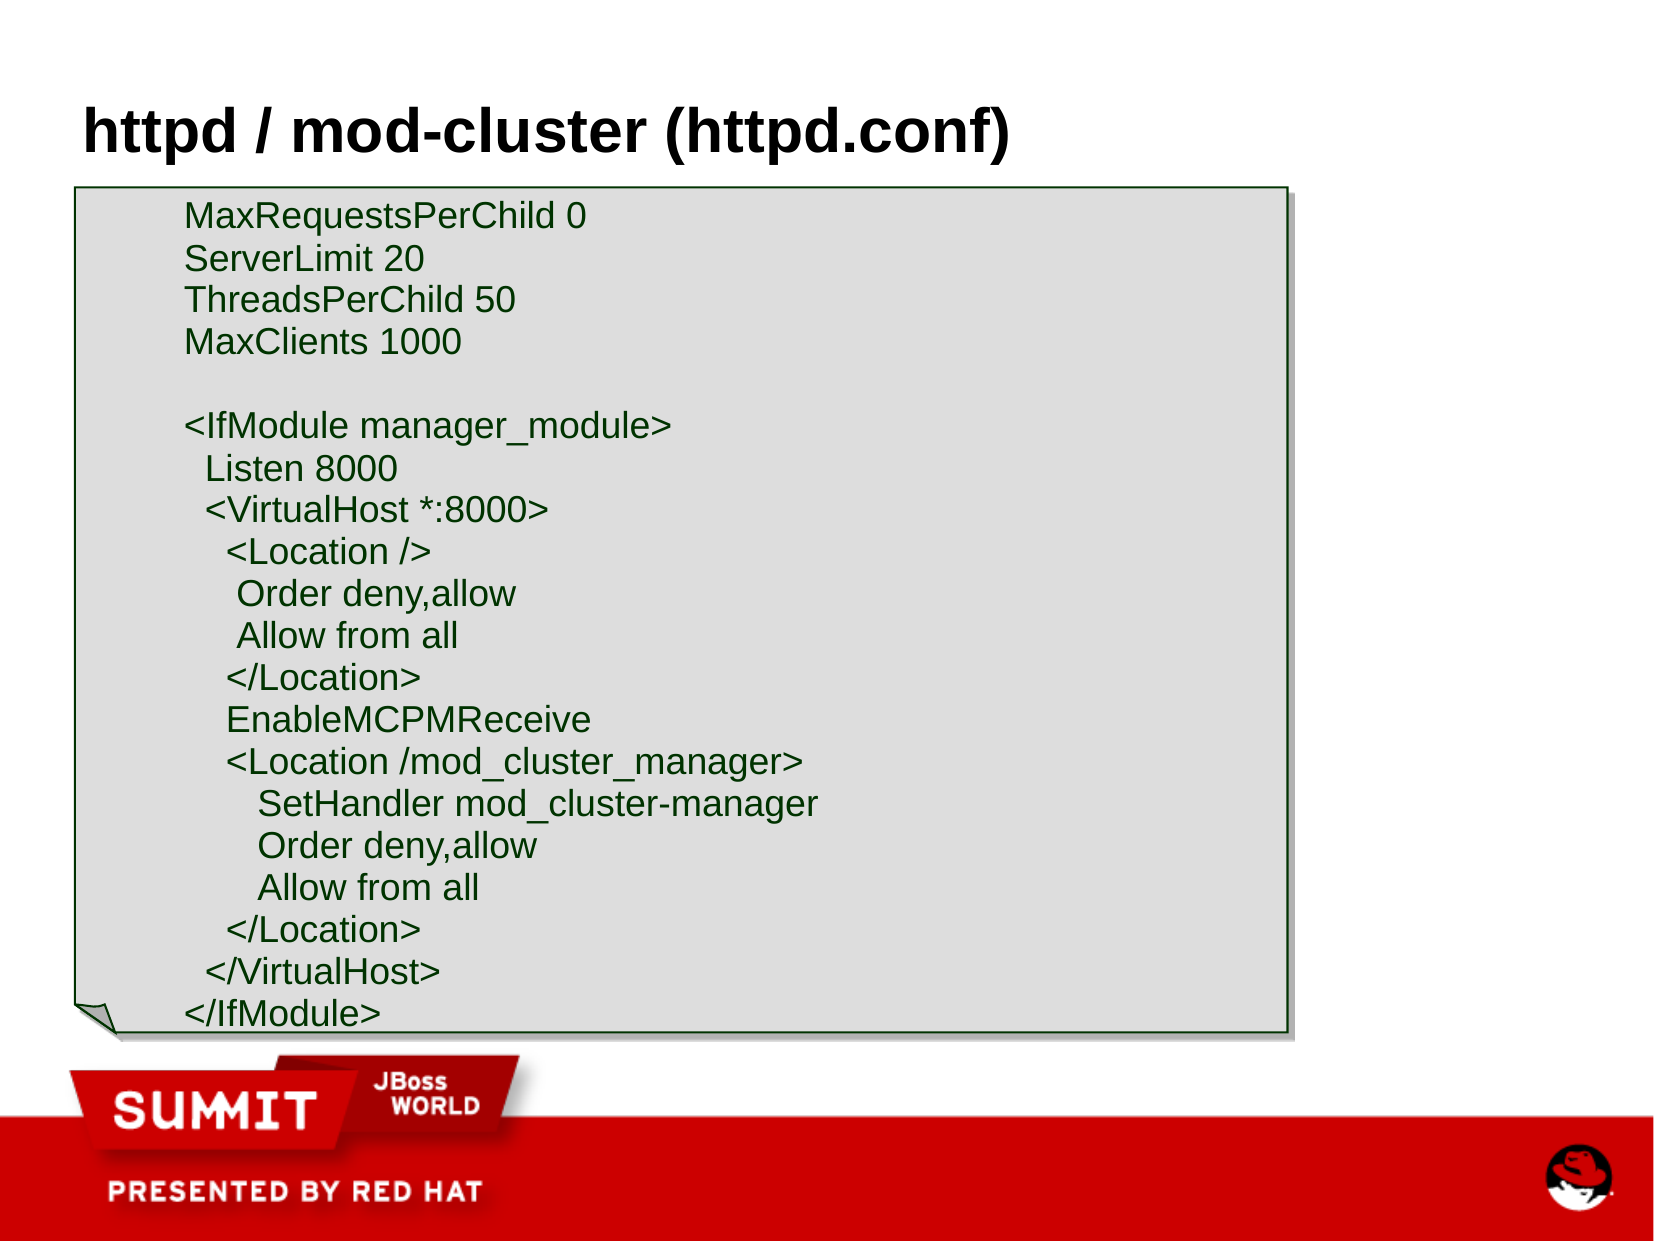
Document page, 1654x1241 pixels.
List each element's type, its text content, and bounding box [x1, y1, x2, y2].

text_box MaxRequestsPerChild 0 ServerLimit 20 ThreadsPerChild 50 MaxClients 1000 <IfModule manager_module> Listen 8000 <VirtualHost *:8000> <Location /> Order deny,allow Allow from all </Location> EnableMCPMReceive <Location /mod_cluster_manager> SetHandler mod_cluster-manager Order deny,allow Allow from all </Location> </VirtualHost> </IfModule> [74, 187, 1288, 1033]
picture [0, 1043, 1654, 1241]
title httpd / mod-cluster (httpd.conf) [82, 37, 1571, 226]
